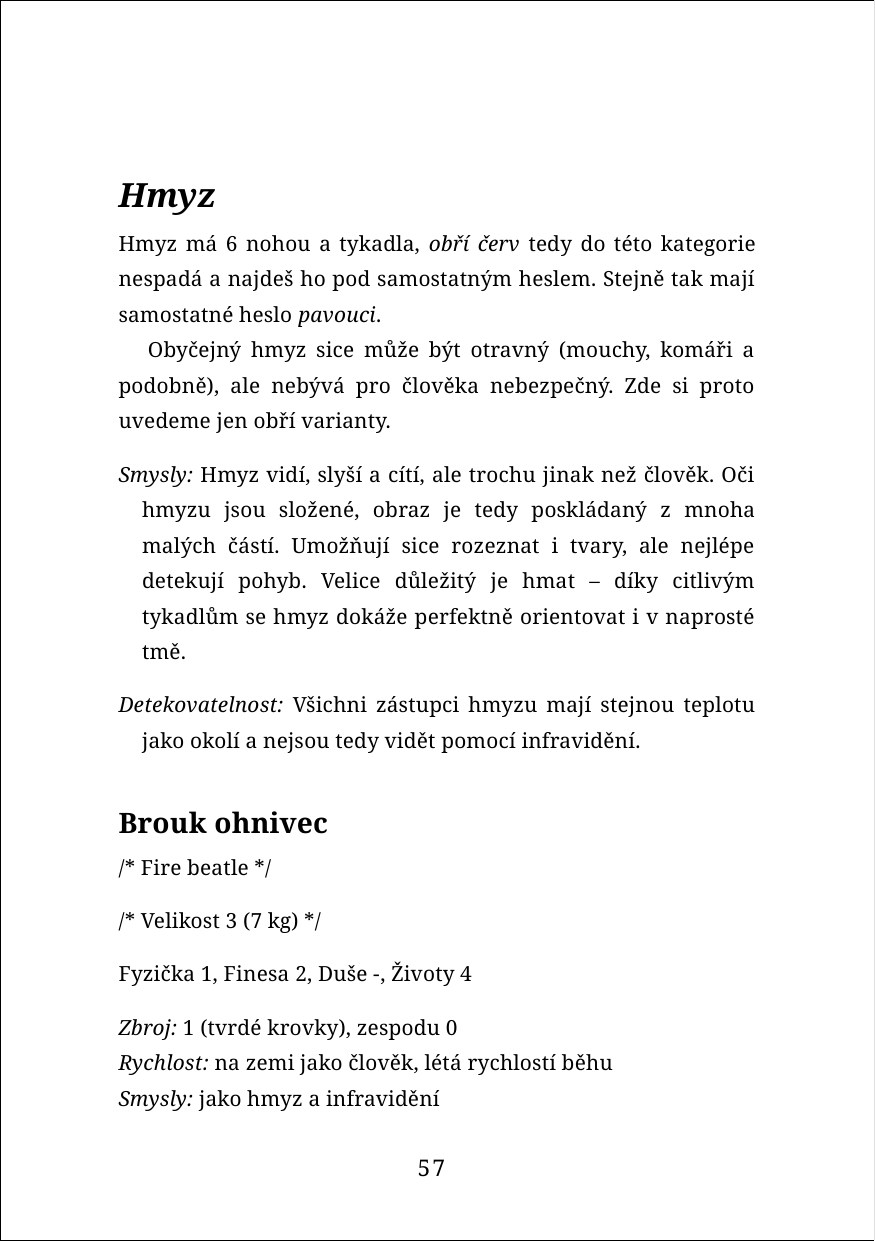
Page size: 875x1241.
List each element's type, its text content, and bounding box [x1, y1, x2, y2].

text Detekovatelnost: Všichni zástupci hmyzu mají stejnou teplotu jako okolí a nejsou tedy vidět pomocí infravidění. [118, 691, 756, 754]
text Smysly: Hmyz vidí, slyší a cítí, ale trochu jinak než člověk. Oči hmyzu jsou složené, obraz je tedy poskládaný z mnoha malých částí. Umožňují sice rozeznat i tvary, ale nejlépe detekují pohyb. Velice důležitý je hmat – díky citlivým tykadlům se hmyz dokáže perfektně orientovat i v naprosté tmě. [118, 460, 756, 666]
subtitle Brouk ohnivec [118, 803, 756, 841]
text Fyzička 1, Finesa 2, Duše -, Životy 4 [118, 959, 756, 988]
subtitle Hmyz [118, 172, 756, 217]
text /* Velikost 3 (7 kg) */ [118, 906, 756, 935]
text Zbroj: 1 (tvrdé krovky), zespodu 0 [118, 1013, 756, 1041]
text /* Fire beatle */ [118, 853, 756, 882]
text Hmyz má 6 nohou a tykadla, obří červ tedy do této kategorie nespadá a najdeš ho pod samostatným heslem. Stejně tak mají samostatné heslo pavouci. Obyčejný hmyz sice může být otravný (mouchy, komáři a podobně), ale nebývá pro člověka nebezpečný. Zde si proto uvedeme jen obří varianty. [118, 229, 756, 435]
text Rychlost: na zemi jako člověk, létá rychlostí běhu [118, 1048, 756, 1077]
text Smysly: jako hmyz a infravidění [118, 1084, 756, 1112]
